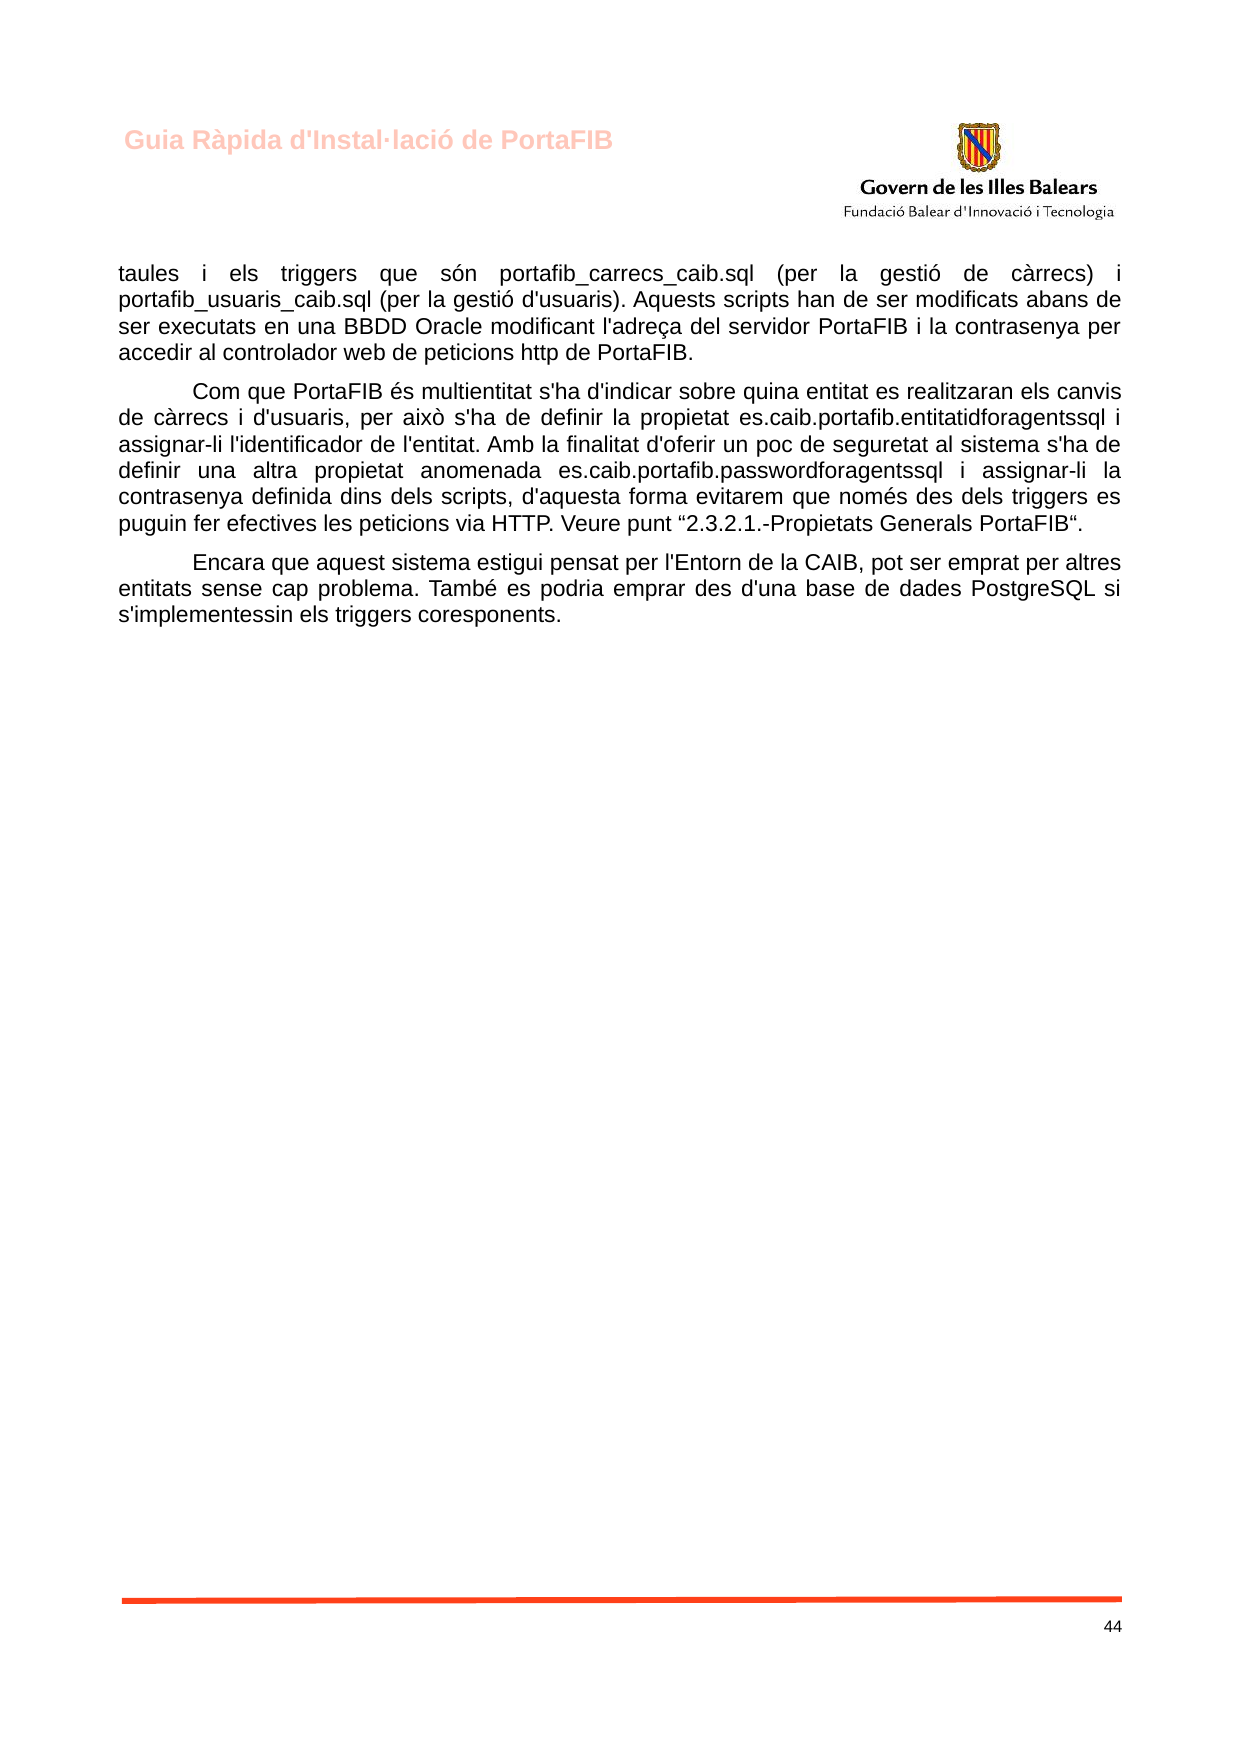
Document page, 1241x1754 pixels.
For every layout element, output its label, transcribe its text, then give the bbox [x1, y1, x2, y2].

picture [840, 123, 1117, 220]
text Com que PortaFIB és multientitat s'ha d'indicar sobre quina entitat es realitzaran els canvis de càrrecs i d'usuaris, per això s'ha de definir la propietat es.caib.portafib.entitatidforagentssql i assignar-li l'identificador de l'entitat. Amb la finalitat d'oferir un poc de seguretat al sistema s'ha de definir una altra propietat anomenada es.caib.portafib.passwordforagentssql i assignar-li la contrasenya definida dins dels scripts, d'aquesta forma evitarem que només des dels triggers es puguin fer efectives les peticions via HTTP. Veure punt “2.3.2.1.-Propietats Generals PortaFIB“. [118, 378, 1122, 536]
text Encara que aquest sistema estigui pensat per l'Entorn de la CAIB, pot ser emprat per altres entitats sense cap problema. També es podria emprar des d'una base de dades PostgreSQL si s'implementessin els triggers coresponents. [118, 548, 1122, 627]
text taules i els triggers que són portafib_carrecs_caib.sql (per la gestió de càrrecs) i portafib_usuaris_caib.sql (per la gestió d'usuaris). Aquests scripts han de ser modificats abans de ser executats en una BBDD Oracle modificant l'adreça del servidor PortaFIB i la contrasenya per accedir al controlador web de peticions http de PortaFIB. [118, 260, 1122, 365]
